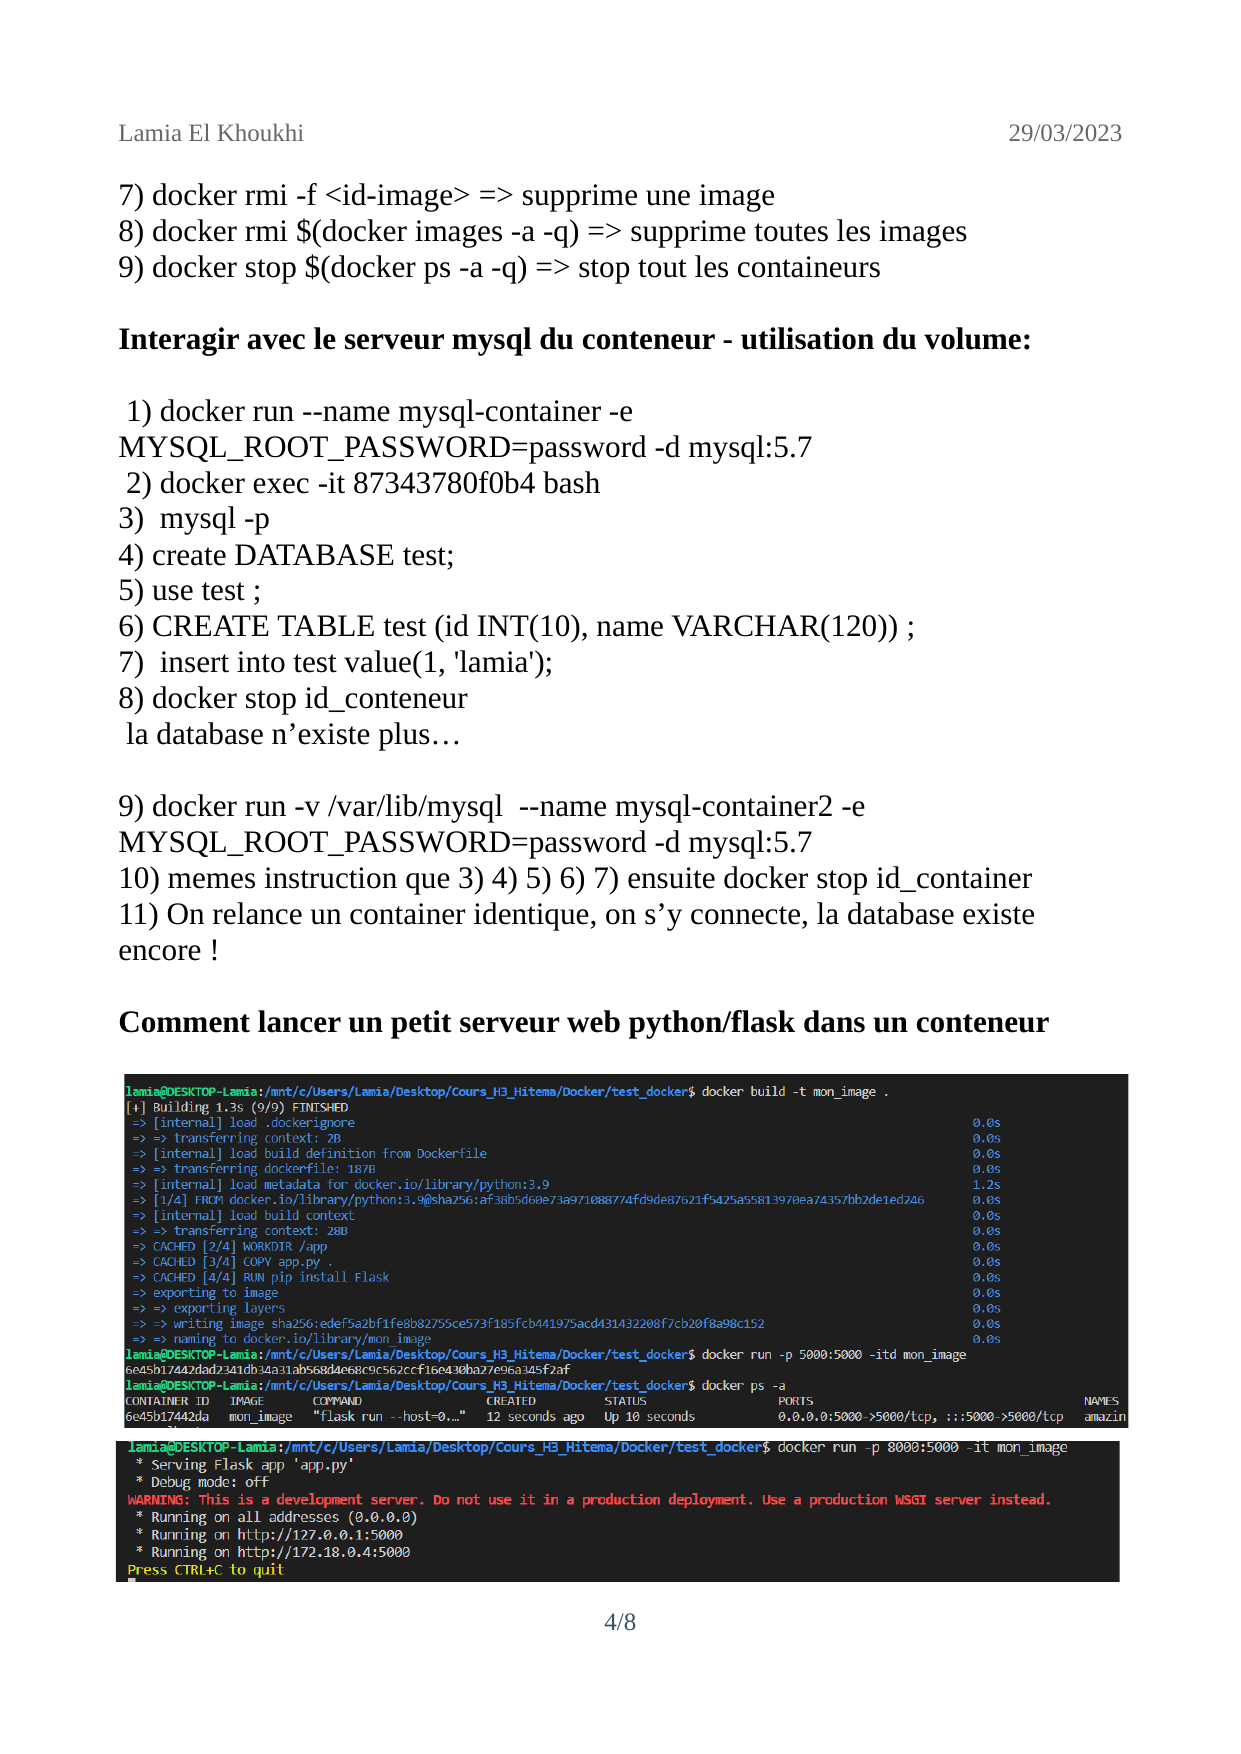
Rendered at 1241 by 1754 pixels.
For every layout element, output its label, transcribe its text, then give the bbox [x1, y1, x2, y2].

text Interagir avec le serveur mysql du conteneur - utilisation du volume: [118, 320, 1122, 356]
text 9) docker stop $(docker ps -a -q) => stop tout les containeurs [118, 248, 1122, 284]
text la database n’existe plus… [118, 715, 1122, 751]
text 10) memes instruction que 3) 4) 5) 6) 7) ensuite docker stop id_container [118, 859, 1122, 895]
text 8) docker stop id_conteneur [118, 679, 1122, 715]
text 3) mysql -p [118, 500, 1122, 536]
text 8) docker rmi $(docker images -a -q) => supprime toutes les images [118, 212, 1122, 248]
text 7) insert into test value(1, 'lamia'); [118, 643, 1122, 679]
text 7) docker rmi -f <id-image> => supprime une image [118, 176, 1122, 212]
text 1) docker run --name mysql-container -e MYSQL_ROOT_PASSWORD=password -d mysql:5.7 [118, 392, 1122, 464]
text 4) create DATABASE test; [118, 536, 1122, 572]
text 2) docker exec -it 87343780f0b4 bash [118, 464, 1122, 500]
text Comment lancer un petit serveur web python/flask dans un conteneur [118, 1003, 1122, 1039]
text 11) On relance un container identique, on s’y connecte, la database existe encore ! [118, 895, 1122, 967]
picture [115, 1441, 1120, 1582]
text 6) CREATE TABLE test (id INT(10), name VARCHAR(120)) ; [118, 608, 1122, 643]
picture [124, 1074, 1129, 1428]
text 9) docker run -v /var/lib/mysql --name mysql-container2 -e MYSQL_ROOT_PASSWORD=password -d mysql:5.7 [118, 787, 1122, 859]
text 5) use test ; [118, 572, 1122, 608]
